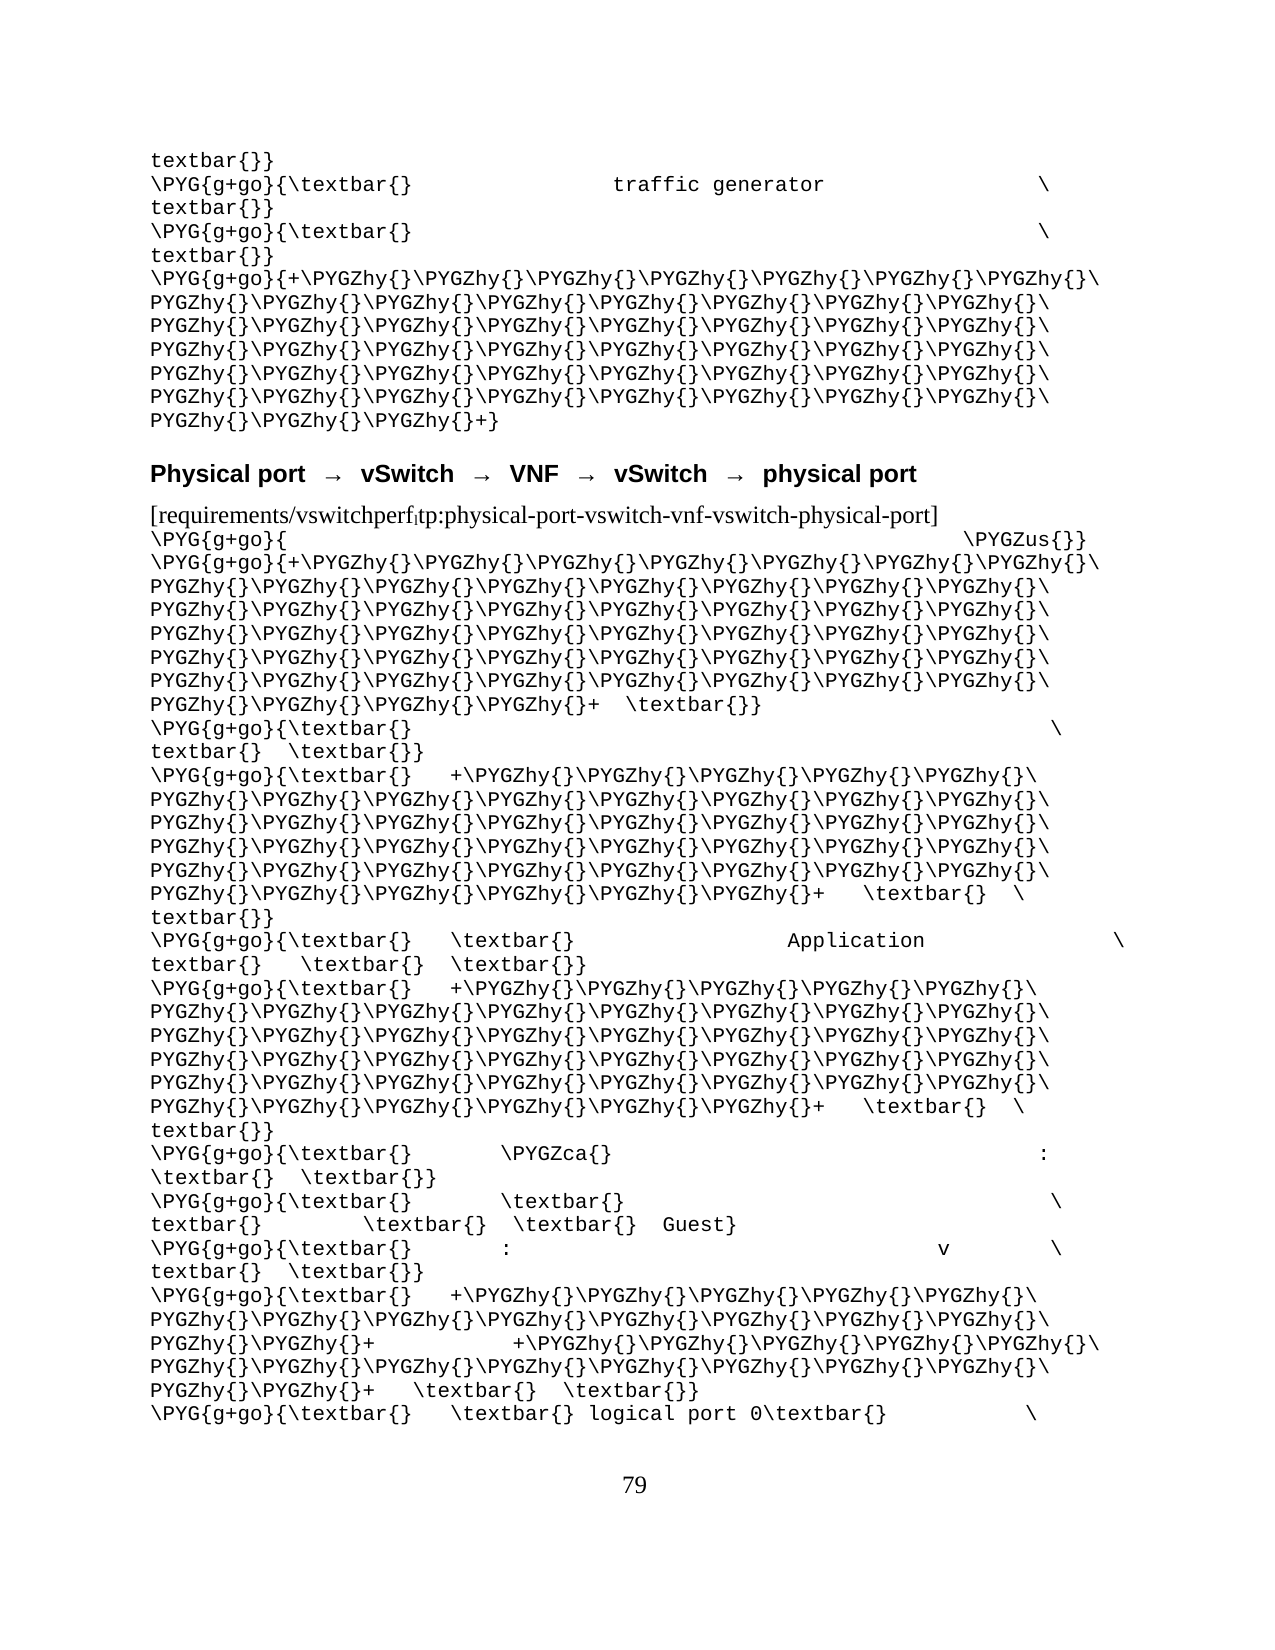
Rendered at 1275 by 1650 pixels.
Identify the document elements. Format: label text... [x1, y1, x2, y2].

text [requirements/vswitchperfltp:physical-port-vswitch-vnf-vswitch-physical-port] [150, 500, 1125, 528]
text \PYG{g+go}{\textbar{} \textbar{}} [150, 221, 1125, 268]
text \PYG{g+go}{ \PYGZus{}} [150, 528, 1125, 552]
text \PYG{g+go}{\textbar{} \textbar{} \textbar{}} [150, 718, 1125, 765]
text \PYG{g+go}{\textbar{} \PYGZca{} : \textbar{} \textbar{}} [150, 1143, 1125, 1191]
text \PYG{g+go}{\textbar{} : v \textbar{} \textbar{}} [150, 1238, 1125, 1285]
text \PYG{g+go}{+\PYGZhy{}\PYGZhy{}\PYGZhy{}\PYGZhy{}\PYGZhy{}\PYGZhy{}\PYGZhy{}\PYGZhy{}\PYGZhy{}\PYGZhy{}\PYGZhy{}\PYGZhy{}\PYGZhy{}\PYGZhy{}\PYGZhy{}\PYGZhy{}\PYGZhy{}\PYGZhy{}\PYGZhy{}\PYGZhy{}\PYGZhy{}\PYGZhy{}\PYGZhy{}\PYGZhy{}\PYGZhy{}\PYGZhy{}\PYGZhy{}\PYGZhy{}\PYGZhy{}\PYGZhy{}\PYGZhy{}\PYGZhy{}\PYGZhy{}\PYGZhy{}\PYGZhy{}\PYGZhy{}\PYGZhy{}\PYGZhy{}\PYGZhy{}\PYGZhy{}\PYGZhy{}\PYGZhy{}\PYGZhy{}\PYGZhy{}\PYGZhy{}\PYGZhy{}\PYGZhy{}\PYGZhy{}\PYGZhy{}\PYGZhy{}\PYGZhy{}+ \textbar{}} [150, 552, 1125, 718]
text \PYG{g+go}{+\PYGZhy{}\PYGZhy{}\PYGZhy{}\PYGZhy{}\PYGZhy{}\PYGZhy{}\PYGZhy{}\PYGZhy{}\PYGZhy{}\PYGZhy{}\PYGZhy{}\PYGZhy{}\PYGZhy{}\PYGZhy{}\PYGZhy{}\PYGZhy{}\PYGZhy{}\PYGZhy{}\PYGZhy{}\PYGZhy{}\PYGZhy{}\PYGZhy{}\PYGZhy{}\PYGZhy{}\PYGZhy{}\PYGZhy{}\PYGZhy{}\PYGZhy{}\PYGZhy{}\PYGZhy{}\PYGZhy{}\PYGZhy{}\PYGZhy{}\PYGZhy{}\PYGZhy{}\PYGZhy{}\PYGZhy{}\PYGZhy{}\PYGZhy{}\PYGZhy{}\PYGZhy{}\PYGZhy{}\PYGZhy{}\PYGZhy{}\PYGZhy{}\PYGZhy{}\PYGZhy{}\PYGZhy{}\PYGZhy{}\PYGZhy{}+} [150, 268, 1125, 434]
text \PYG{g+go}{\textbar{} \textbar{} Application \textbar{} \textbar{} \textbar{}} [150, 931, 1125, 978]
text textbar{}} [150, 150, 1125, 174]
text \PYG{g+go}{\textbar{} \textbar{} logical port 0\textbar{} \ [150, 1403, 1125, 1427]
subtitle Physical port → vSwitch → VNF → vSwitch → physical port [150, 459, 1125, 487]
text \PYG{g+go}{\textbar{} \textbar{} \textbar{} \textbar{} \textbar{} Guest} [150, 1191, 1125, 1238]
text \PYG{g+go}{\textbar{} traffic generator \textbar{}} [150, 174, 1125, 221]
text \PYG{g+go}{\textbar{} +\PYGZhy{}\PYGZhy{}\PYGZhy{}\PYGZhy{}\PYGZhy{}\PYGZhy{}\PYGZhy{}\PYGZhy{}\PYGZhy{}\PYGZhy{}\PYGZhy{}\PYGZhy{}\PYGZhy{}\PYGZhy{}\PYGZhy{}\PYGZhy{}\PYGZhy{}\PYGZhy{}\PYGZhy{}\PYGZhy{}\PYGZhy{}\PYGZhy{}\PYGZhy{}\PYGZhy{}\PYGZhy{}\PYGZhy{}\PYGZhy{}\PYGZhy{}\PYGZhy{}\PYGZhy{}\PYGZhy{}\PYGZhy{}\PYGZhy{}\PYGZhy{}\PYGZhy{}\PYGZhy{}\PYGZhy{}\PYGZhy{}\PYGZhy{}\PYGZhy{}\PYGZhy{}\PYGZhy{}\PYGZhy{}+ \textbar{} \textbar{}} [150, 765, 1125, 931]
text \PYG{g+go}{\textbar{} +\PYGZhy{}\PYGZhy{}\PYGZhy{}\PYGZhy{}\PYGZhy{}\PYGZhy{}\PYGZhy{}\PYGZhy{}\PYGZhy{}\PYGZhy{}\PYGZhy{}\PYGZhy{}\PYGZhy{}\PYGZhy{}\PYGZhy{}\PYGZhy{}\PYGZhy{}\PYGZhy{}\PYGZhy{}\PYGZhy{}\PYGZhy{}\PYGZhy{}\PYGZhy{}\PYGZhy{}\PYGZhy{}\PYGZhy{}\PYGZhy{}\PYGZhy{}\PYGZhy{}\PYGZhy{}\PYGZhy{}\PYGZhy{}\PYGZhy{}\PYGZhy{}\PYGZhy{}\PYGZhy{}\PYGZhy{}\PYGZhy{}\PYGZhy{}\PYGZhy{}\PYGZhy{}\PYGZhy{}\PYGZhy{}+ \textbar{} \textbar{}} [150, 978, 1125, 1143]
text \PYG{g+go}{\textbar{} +\PYGZhy{}\PYGZhy{}\PYGZhy{}\PYGZhy{}\PYGZhy{}\PYGZhy{}\PYGZhy{}\PYGZhy{}\PYGZhy{}\PYGZhy{}\PYGZhy{}\PYGZhy{}\PYGZhy{}\PYGZhy{}\PYGZhy{}+ +\PYGZhy{}\PYGZhy{}\PYGZhy{}\PYGZhy{}\PYGZhy{}\PYGZhy{}\PYGZhy{}\PYGZhy{}\PYGZhy{}\PYGZhy{}\PYGZhy{}\PYGZhy{}\PYGZhy{}\PYGZhy{}\PYGZhy{}+ \textbar{} \textbar{}} [150, 1285, 1125, 1403]
